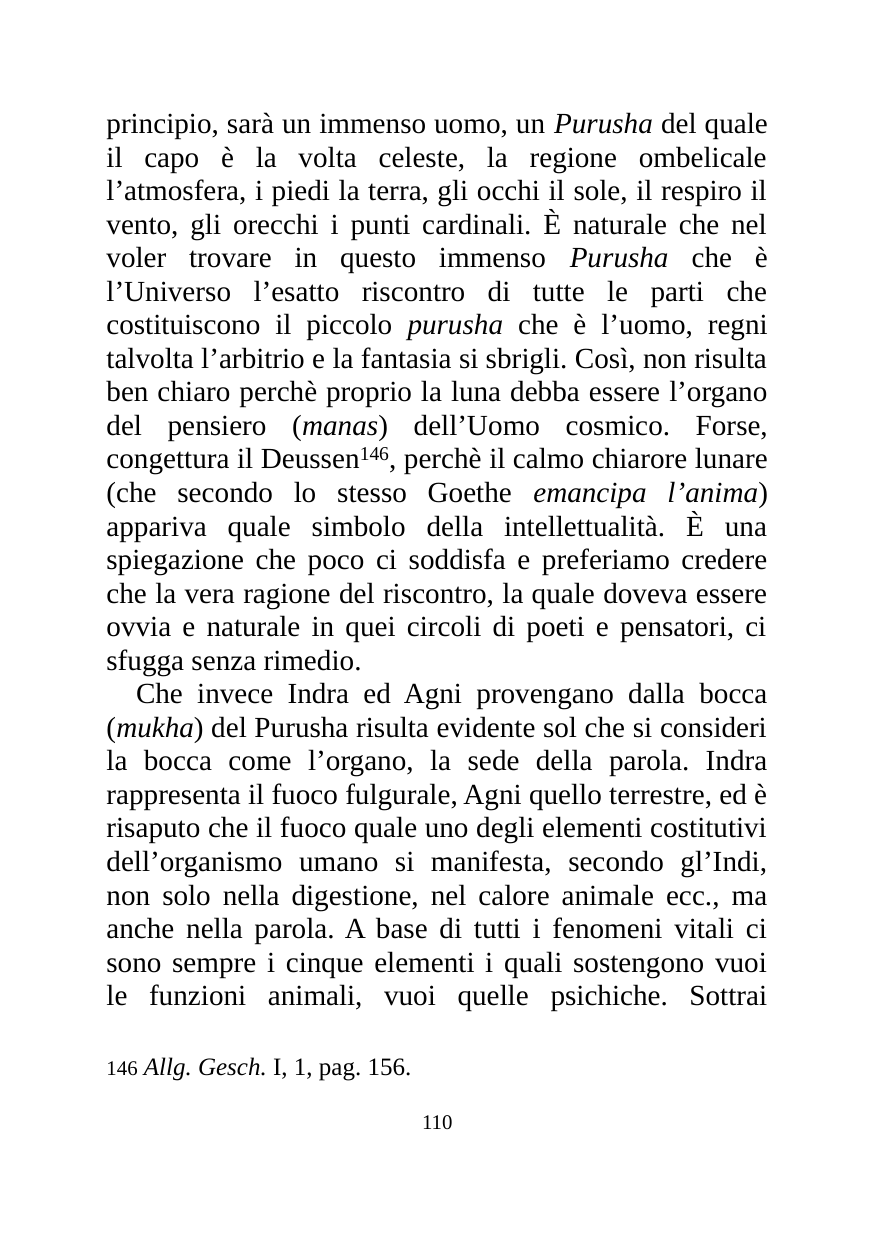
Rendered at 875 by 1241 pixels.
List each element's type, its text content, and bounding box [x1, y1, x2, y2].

text principio, sarà un immenso uomo, un Purusha del quale il capo è la volta celeste, la regione ombelicale l’atmosfera, i piedi la terra, gli occhi il sole, il respiro il vento, gli orecchi i punti cardinali. È naturale che nel voler trovare in questo immenso Purusha che è l’Universo l’esatto riscontro di tutte le parti che costituiscono il piccolo purusha che è l’uomo, regni talvolta l’arbitrio e la fantasia si sbrigli. Così, non risulta ben chiaro perchè proprio la luna debba essere l’organo del pensiero (manas) dell’Uomo cosmico. Forse, congettura il Deussen, perchè il calmo chiarore lunare (che secondo lo stesso Goethe emancipa l’anima) appariva quale simbolo della intellettualità. È una spiegazione che poco ci soddisfa e preferiamo credere che la vera ragione del riscontro, la quale doveva essere ovvia e naturale in quei circoli di poeti e pensatori, ci sfugga senza rimedio. [106, 106, 768, 676]
text Allg. Gesch. I, 1, pag. 156. [106, 1052, 768, 1080]
text Che invece Indra ed Agni provengano dalla bocca (mukha) del Purusha risulta evidente sol che si consideri la bocca come l’organo, la sede della parola. Indra rappresenta il fuoco fulgurale, Agni quello terrestre, ed è risaputo che il fuoco quale uno degli elementi costitutivi dell’organismo umano si manifesta, secondo gl’Indi, non solo nella digestione, nel calore animale ecc., ma anche nella parola. A base di tutti i fenomeni vitali ci sono sempre i cinque elementi i quali sostengono vuoi le funzioni animali, vuoi quelle psichiche. Sottrai [106, 676, 768, 1012]
